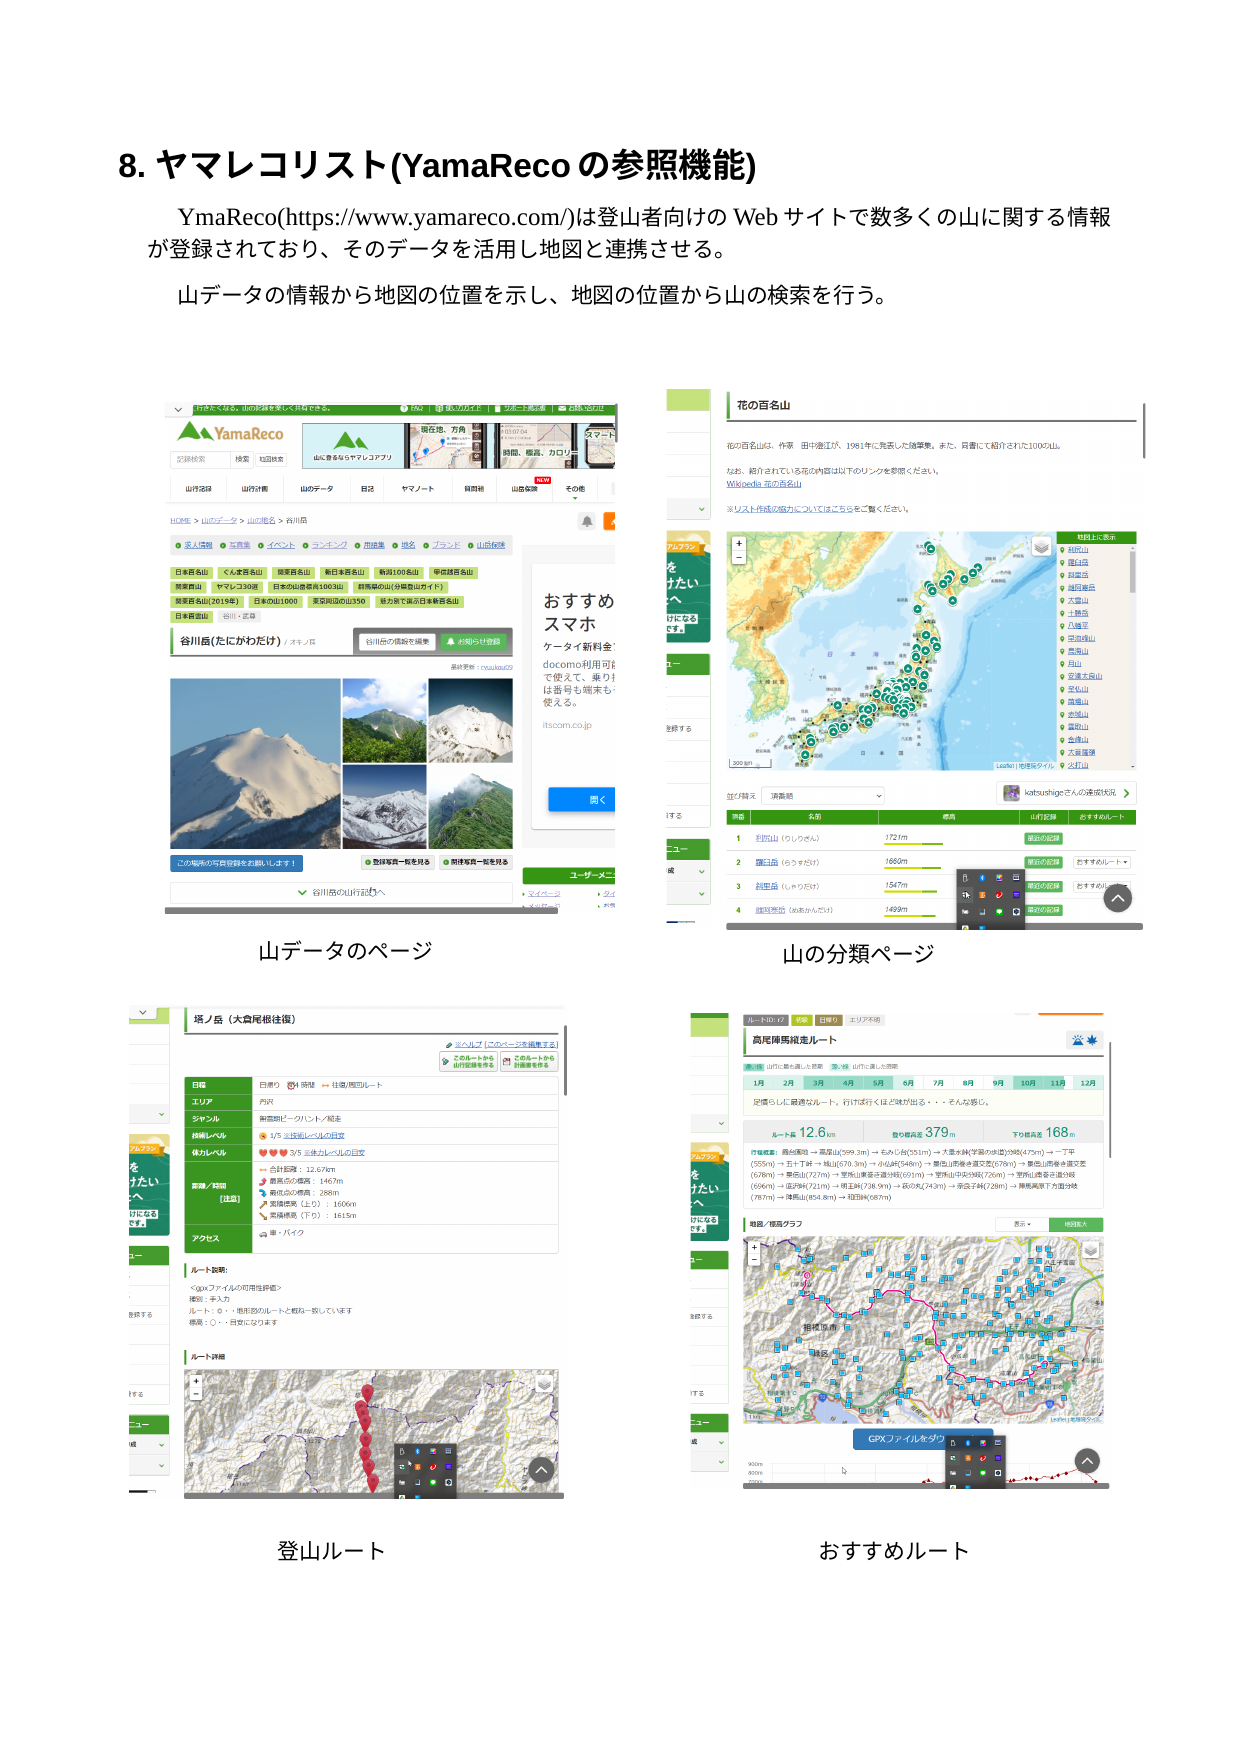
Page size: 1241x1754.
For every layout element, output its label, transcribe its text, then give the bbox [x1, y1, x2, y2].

picture [164, 402, 618, 914]
text YmaReco(https://www.yamareco.com/)は登山者向けのWebサイトで数多くの山に関する情報が登録されており、そのデータを活用し地図と連携させる。 [148, 200, 1122, 263]
picture [129, 1005, 567, 1499]
subtitle 8. ヤマレコリスト(YamaRecoの参照機能) [118, 139, 1122, 187]
picture [690, 1013, 1112, 1489]
picture [666, 389, 1146, 930]
text 山データの情報から地図の位置を示し、地図の位置から山の検索を行う。 [148, 278, 1122, 309]
